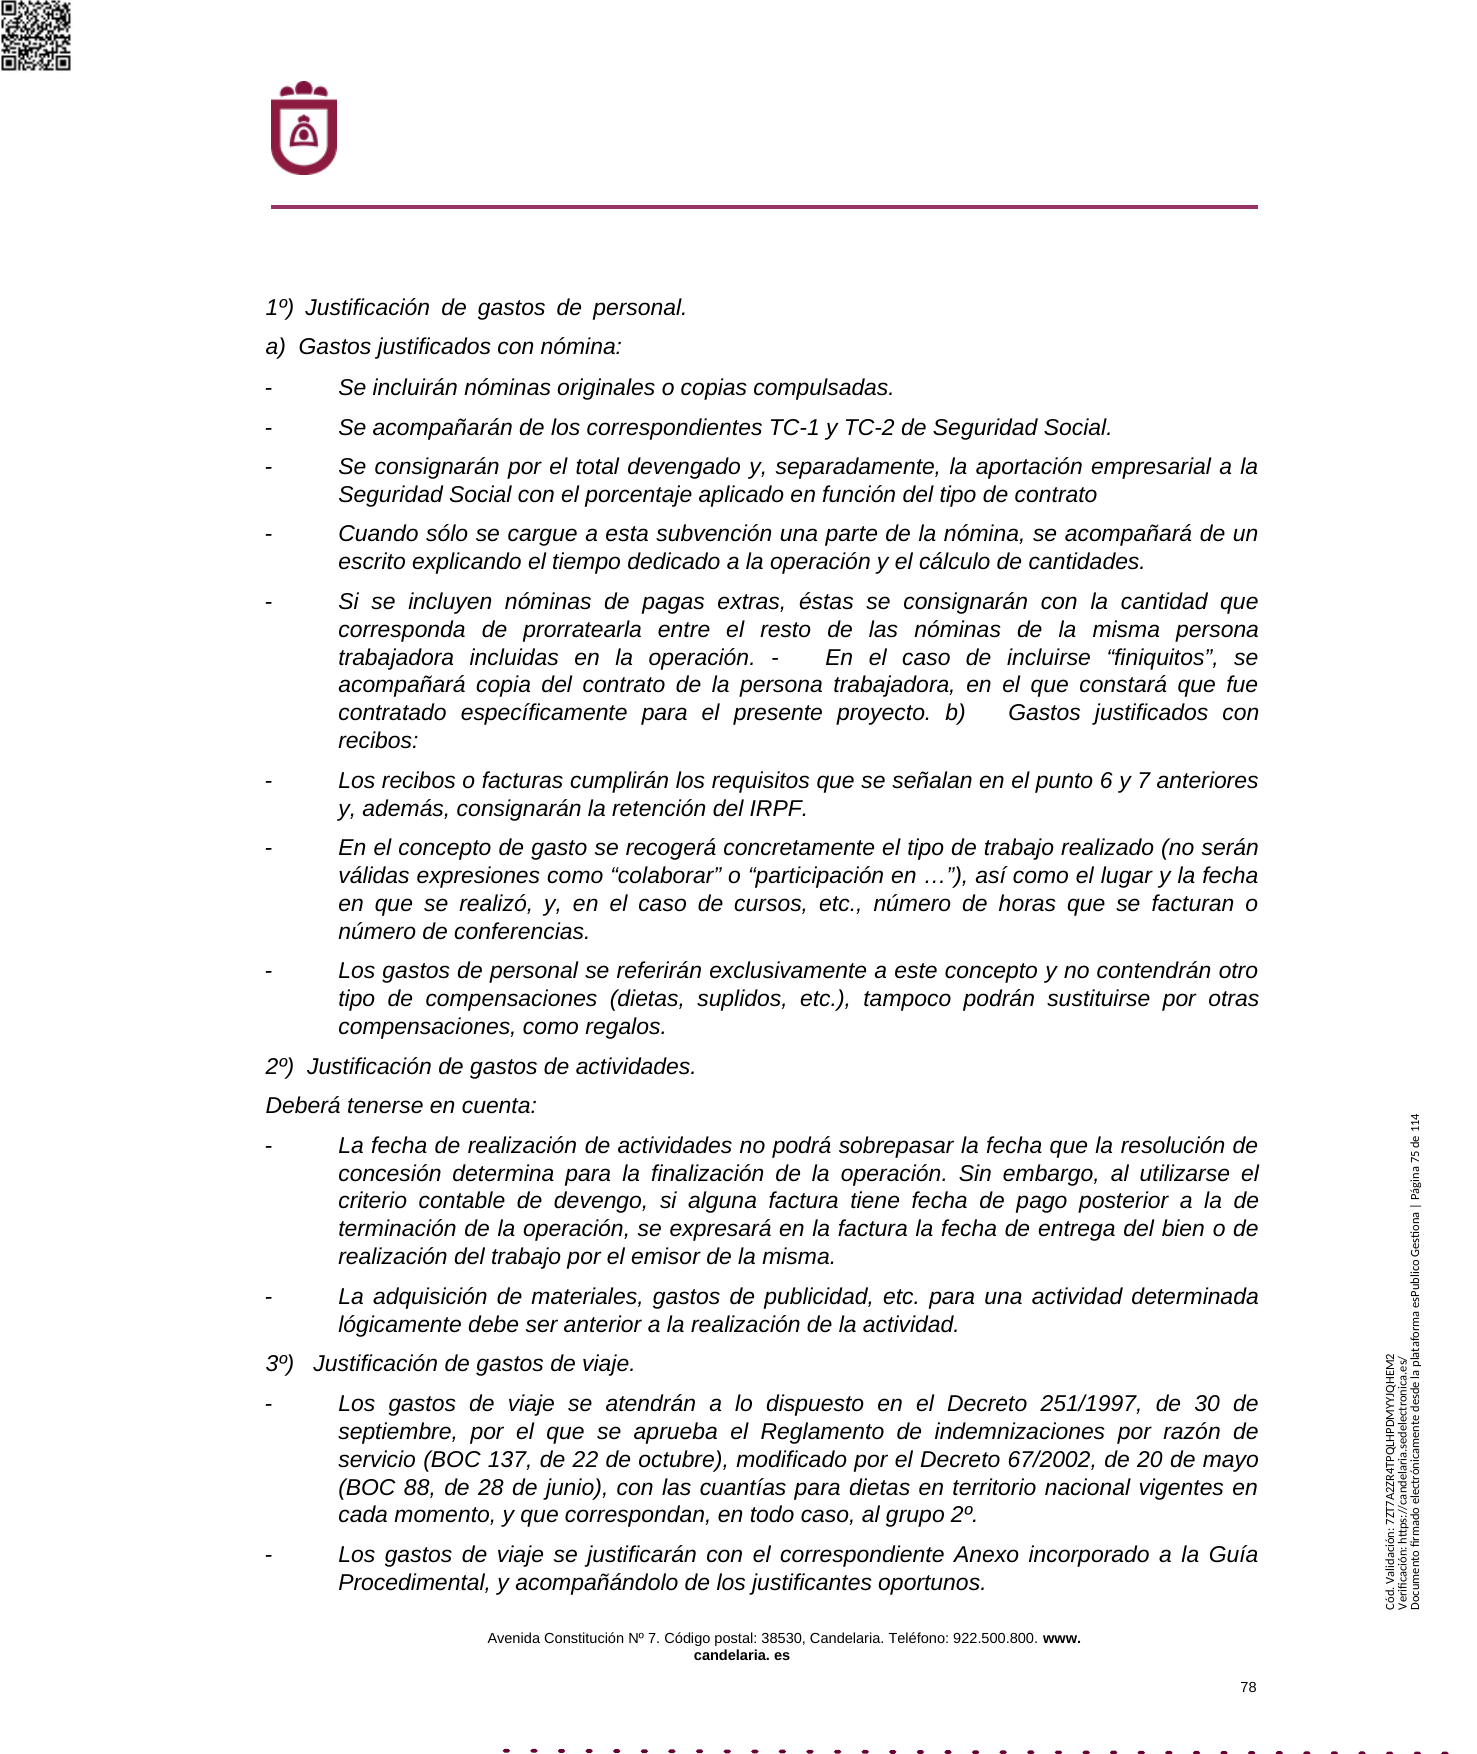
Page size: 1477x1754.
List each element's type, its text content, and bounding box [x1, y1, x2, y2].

list La adquisición de materiales, gastos de publicidad, etc. para una actividad determinada lógicamente debe ser anterior a la realización de la actividad. [264, 1283, 1262, 1337]
text Deberá tenerse en cuenta: [265, 1092, 1262, 1118]
list Los gastos de viaje se atendrán a lo dispuesto en el Decreto 251/1997, de 30 de septiembre, por el que se aprueba el Reglamento de indemnizaciones por razón de servicio (BOC 137, de 22 de octubre), modificado por el Decreto 67/2002, de 20 de mayo (BOC 88, de 28 de junio), con las cuantías para dietas en territorio nacional vigentes en cada momento, y que correspondan, en todo caso, al grupo 2º. [264, 1390, 1262, 1528]
list Los gastos de viaje se justificarán con el correspondiente Anexo incorporado a la Guía Procedimental, y acompañándolo de los justificantes oportunos. [264, 1541, 1262, 1595]
list Los recibos o facturas cumplirán los requisitos que se señalan en el punto 6 y 7 anteriores y, además, consignarán la retención del IRPF. [264, 767, 1262, 821]
list Se incluirán nóminas originales o copias compulsadas. [264, 374, 1262, 400]
list La fecha de realización de actividades no podrá sobrepasar la fecha que la resolución de concesión determina para la finalización de la operación. Sin embargo, al utilizarse el criterio contable de devengo, si alguna factura tiene fecha de pago posterior a la de terminación de la operación, se expresará en la factura la fecha de entrega del bien o de realización del trabajo por el emisor de la misma. [264, 1132, 1262, 1270]
list Si se incluyen nóminas de pagas extras, éstas se consignarán con la cantidad que corresponda de prorratearla entre el resto de las nóminas de la misma persona trabajadora incluidas en la operación. - En el caso de incluirse “finiquitos”, se acompañará copia del contrato de la persona trabajadora, en el que constará que fue contratado específicamente para el presente proyecto. b) Gastos justificados con recibos: [264, 588, 1262, 754]
list Se consignarán por el total devengado y, separadamente, la aportación empresarial a la Seguridad Social con el porcentaje aplicado en función del tipo de contrato [264, 453, 1262, 507]
text 2º) Justificación de gastos de actividades. [265, 1053, 1262, 1079]
list Los gastos de personal se referirán exclusivamente a este concepto y no contendrán otro tipo de compensaciones (dietas, suplidos, etc.), tampoco podrán sustituirse por otras compensaciones, como regalos. [264, 957, 1262, 1039]
text 1º) Justificación de gastos de personal. a) Gastos justificados con nómina: [265, 294, 690, 360]
text 3º) Justificación de gastos de viaje. [265, 1350, 1262, 1377]
list En el concepto de gasto se recogerá concretamente el tipo de trabajo realizado (no serán válidas expresiones como “colaborar” o “participación en …”), así como el lugar y la fecha en que se realizó, y, en el caso de cursos, etc., número de horas que se facturan o número de conferencias. [264, 834, 1262, 944]
list Cuando sólo se cargue a esta subvención una parte de la nómina, se acompañará de un escrito explicando el tiempo dedicado a la operación y el cálculo de cantidades. [264, 520, 1262, 574]
list Se acompañarán de los correspondientes TC-1 y TC-2 de Seguridad Social. [264, 413, 1262, 440]
